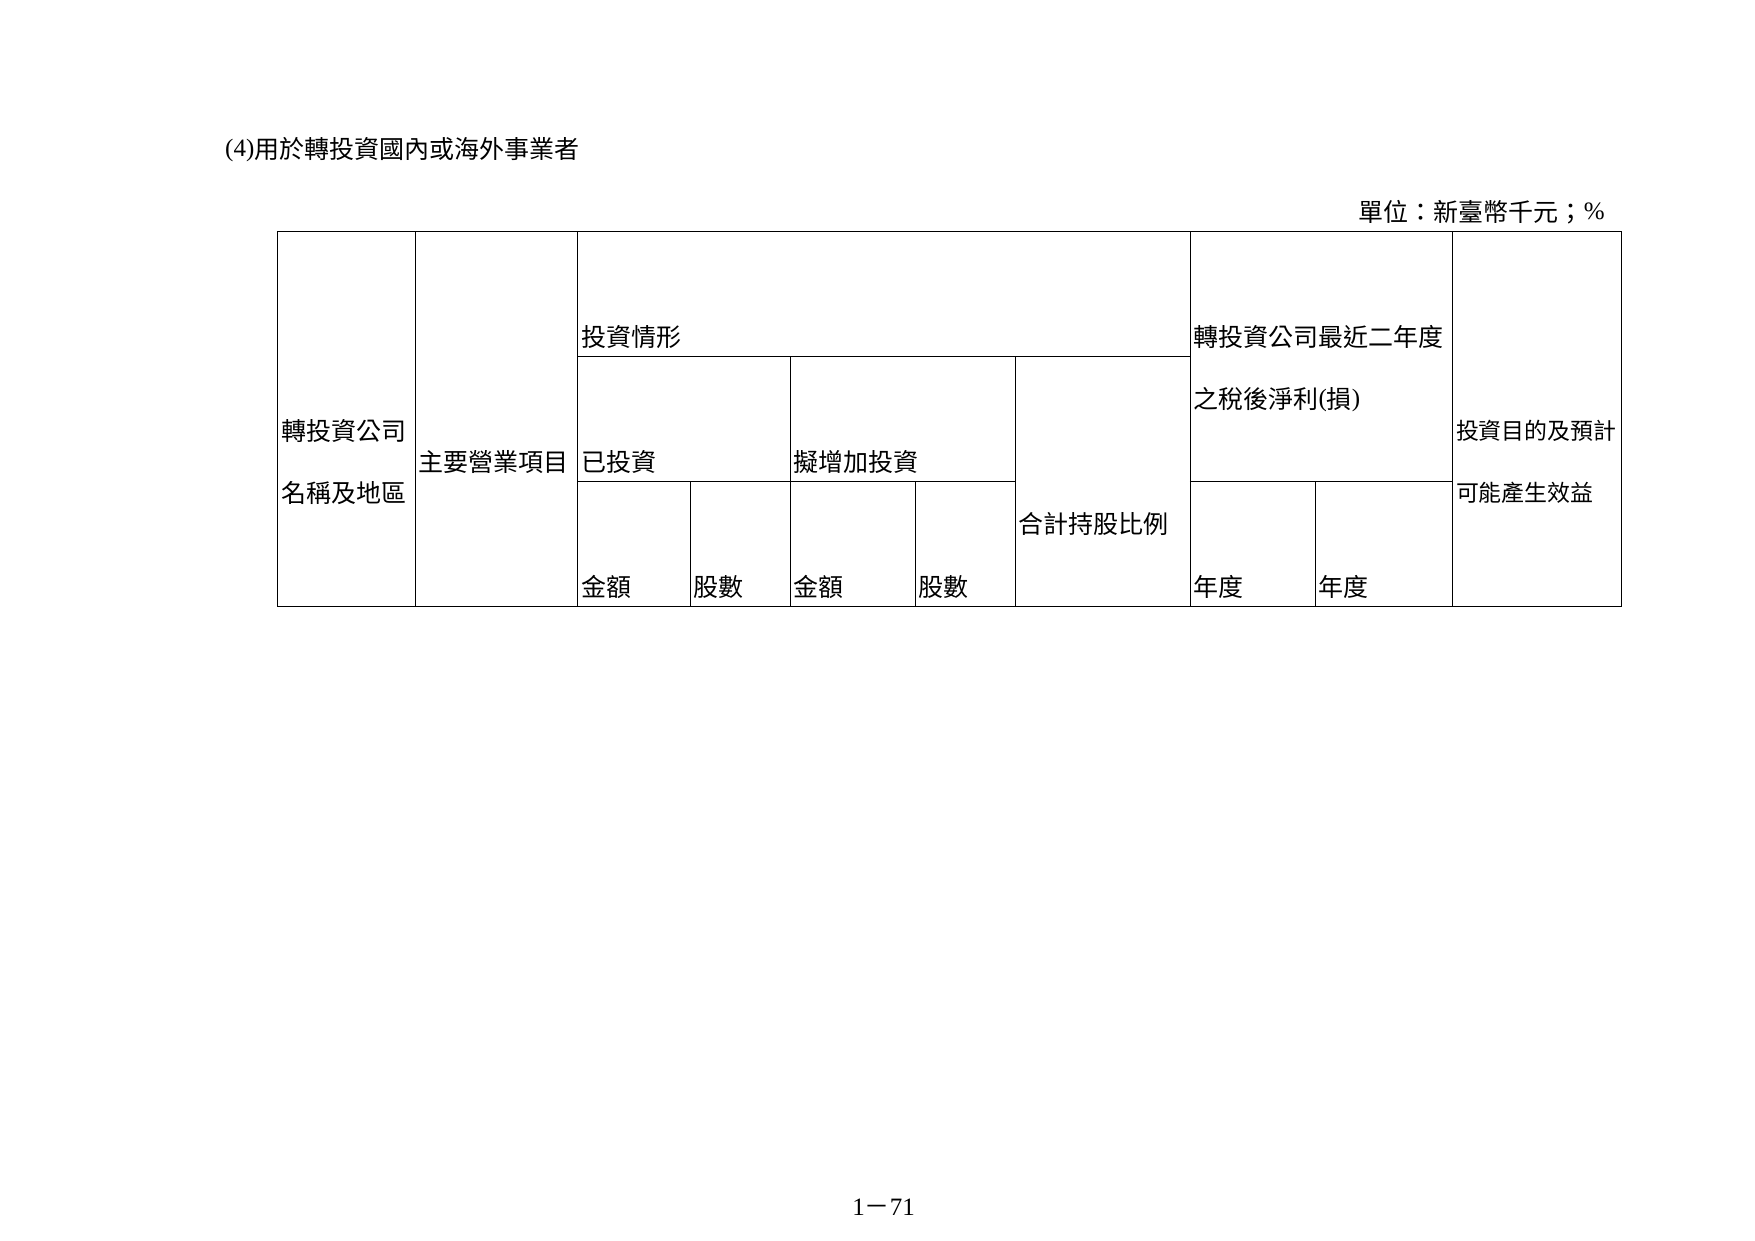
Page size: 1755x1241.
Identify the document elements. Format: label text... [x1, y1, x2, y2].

table_header 投資情形 [578, 232, 1190, 356]
table_cell 擬增加投資 [791, 357, 1015, 481]
table_cell 年度 [1316, 482, 1452, 606]
table_header 轉投資公司最近二年度之稅後淨利(損) [1191, 232, 1452, 481]
text 單位：新臺幣千元；% [250, 169, 1604, 231]
table_cell 股數 [916, 482, 1015, 606]
table_header 投資目的及預計可能產生效益 [1453, 232, 1621, 606]
table_header 轉投資公司名稱及地區 [278, 232, 415, 606]
table_cell 已投資 [578, 357, 790, 481]
table_cell 金額 [578, 482, 690, 606]
table_header 主要營業項目 [416, 232, 577, 606]
table_cell 合計持股比例 [1016, 357, 1190, 606]
text (4)用於轉投資國內或海外事業者 [225, 106, 1604, 169]
table_cell 金額 [791, 482, 915, 606]
table_cell 年度 [1191, 482, 1315, 606]
table_cell 股數 [691, 482, 790, 606]
